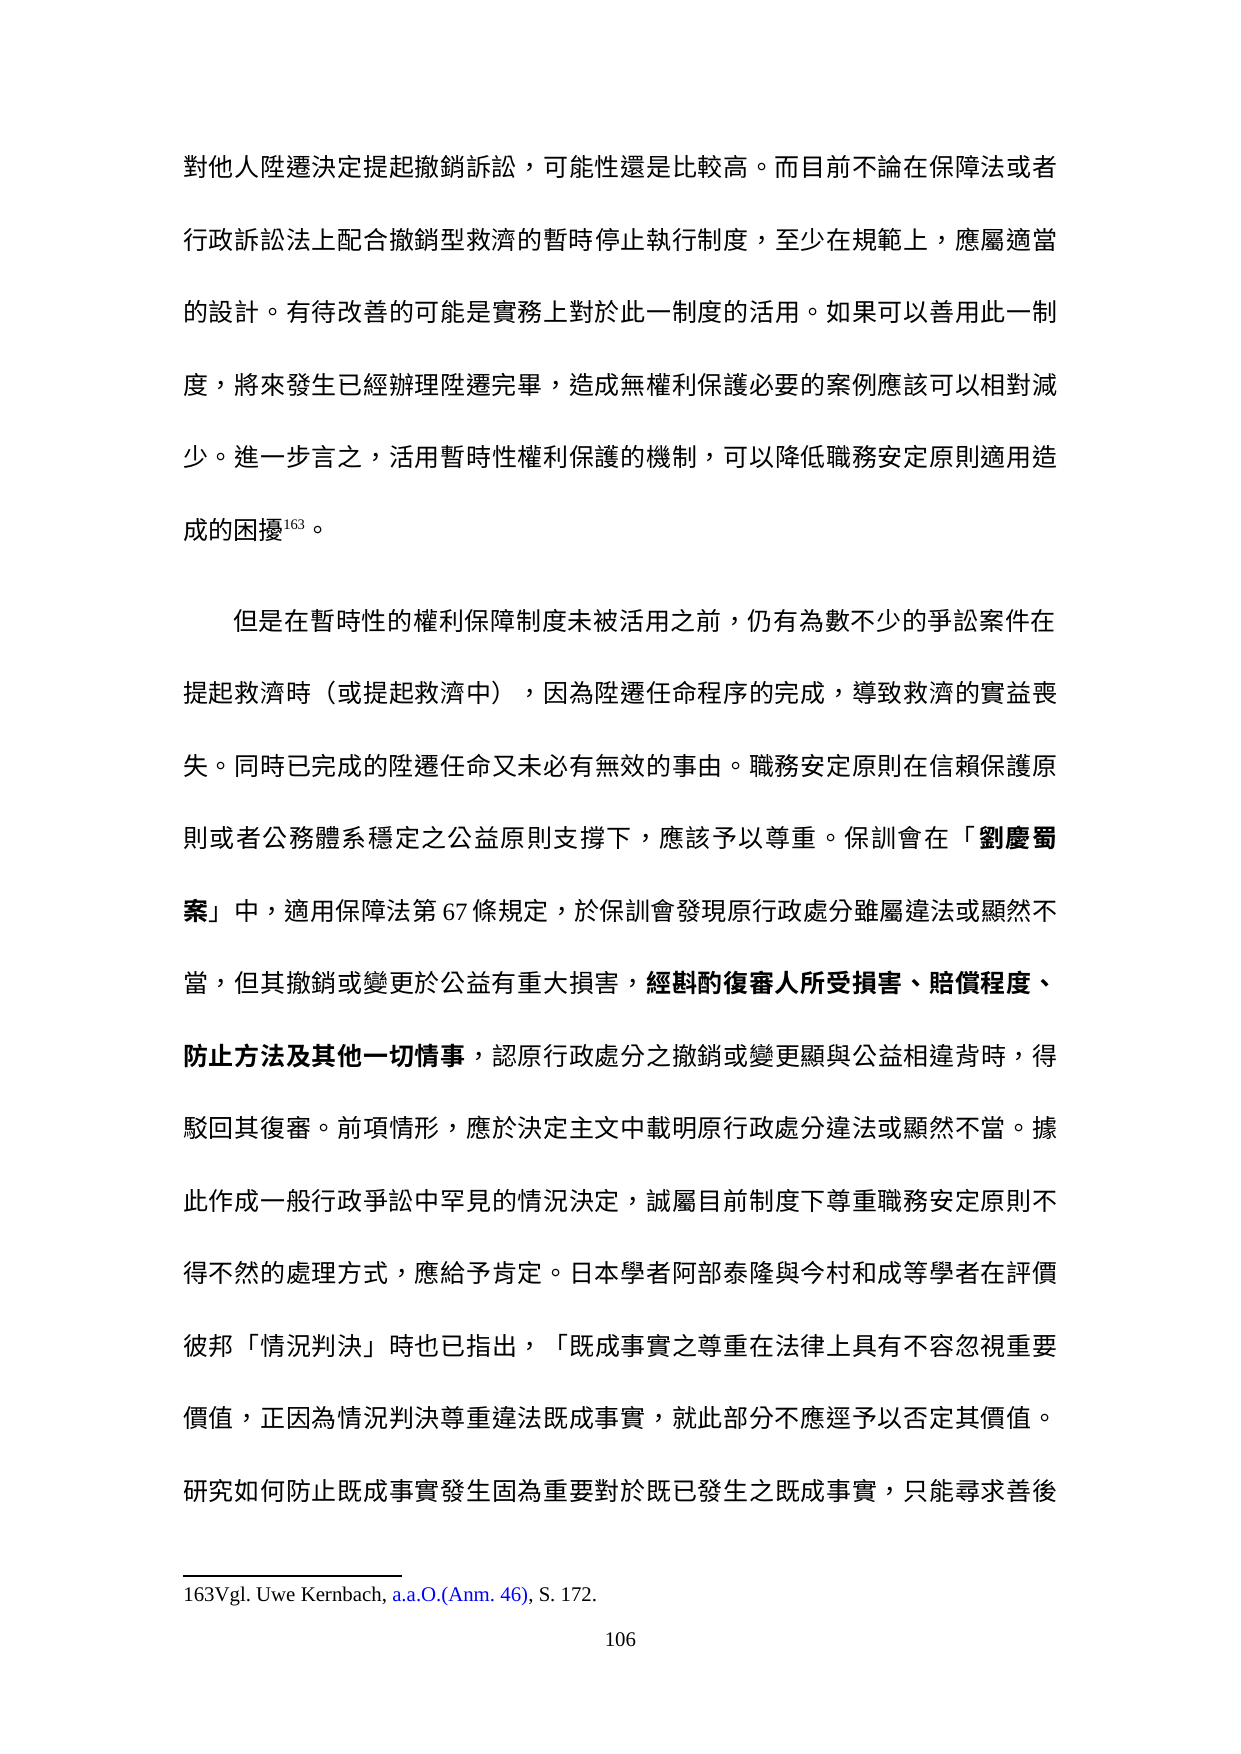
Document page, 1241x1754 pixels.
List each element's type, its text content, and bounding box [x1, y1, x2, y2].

text 對他人陞遷決定提起撤銷訴訟，可能性還是比較高。而目前不論在保障法或者行政訴訟法上配合撤銷型救濟的暫時停止執行制度，至少在規範上，應屬適當的設計。有待改善的可能是實務上對於此一制度的活用。如果可以善用此一制度，將來發生已經辦理陞遷完畢，造成無權利保護必要的案例應該可以相對減少。進一步言之，活用暫時性權利保護的機制，可以降低職務安定原則適用造成的困擾。 [183, 148, 1057, 546]
text Vgl. Uwe Kernbach, a.a.O.(Anm. 46), S. 172. [183, 1582, 1057, 1606]
text 但是在暫時性的權利保障制度未被活用之前，仍有為數不少的爭訟案件在提起救濟時（或提起救濟中），因為陞遷任命程序的完成，導致救濟的實益喪失。同時已完成的陞遷任命又未必有無效的事由。職務安定原則在信賴保護原則或者公務體系穩定之公益原則支撐下，應該予以尊重。保訓會在「劉慶蜀案」中，適用保障法第67條規定，於保訓會發現原行政處分雖屬違法或顯然不當，但其撤銷或變更於公益有重大損害，經斟酌復審人所受損害、賠償程度、防止方法及其他一切情事，認原行政處分之撤銷或變更顯與公益相違背時，得駁回其復審。前項情形，應於決定主文中載明原行政處分違法或顯然不當。據此作成一般行政爭訟中罕見的情況決定，誠屬目前制度下尊重職務安定原則不得不然的處理方式，應給予肯定。日本學者阿部泰隆與今村和成等學者在評價彼邦「情況判決」時也已指出，「既成事實之尊重在法律上具有不容忽視重要價值，正因為情況判決尊重違法既成事實，就此部分不應逕予以否定其價值。研究如何防止既成事實發生固為重要對於既已發生之既成事實，只能尋求善後 [183, 601, 1057, 1508]
